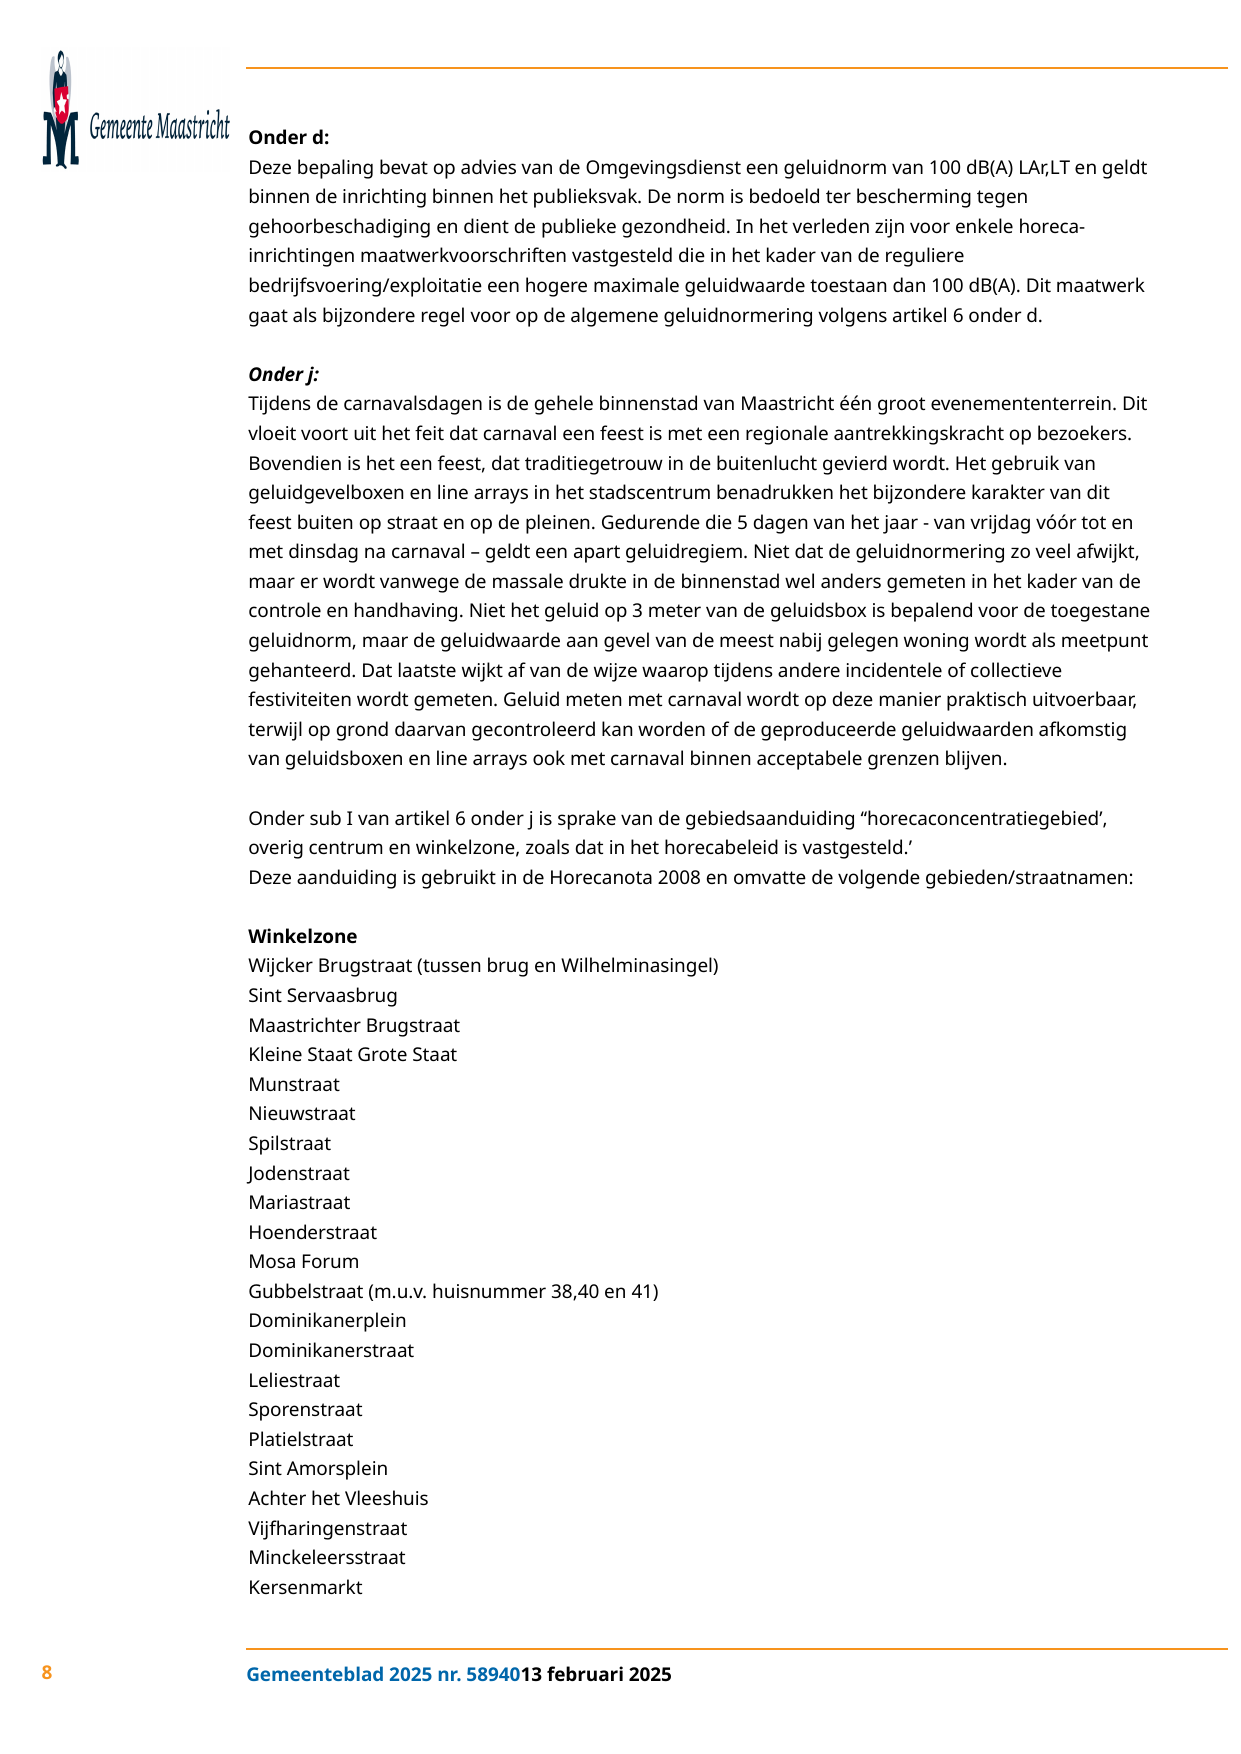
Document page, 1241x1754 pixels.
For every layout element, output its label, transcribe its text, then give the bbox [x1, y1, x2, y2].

text Maastrichter Brugstraat [248, 1012, 1152, 1038]
text Kleine Staat Grote Staat [248, 1041, 1152, 1067]
text Achter het Vleeshuis [248, 1485, 1152, 1511]
text Deze aanduiding is gebruikt in de Horecanota 2008 en omvatte de volgende gebieden/straatnamen: [248, 864, 1152, 890]
text Leliestraat [248, 1367, 1152, 1393]
text Dominikanerstraat [248, 1337, 1152, 1363]
text Onder sub I van artikel 6 onder j is sprake van de gebiedsaanduiding ‘‘horecaconcentratiegebied’, overig centrum en winkelzone, zoals dat in het horecabeleid is vastgesteld.’ [248, 805, 1152, 860]
text Onder d: [248, 124, 1152, 150]
picture [41, 47, 231, 172]
text Onder j: [248, 361, 1152, 387]
text Tijdens de carnavalsdagen is de gehele binnenstad van Maastricht één groot evenemententerrein. Dit vloeit voort uit het feit dat carnaval een feest is met een regionale aantrekkingskracht op bezoekers. Bovendien is het een feest, dat traditiegetrouw in de buitenlucht gevierd wordt. Het gebruik van geluidgevelboxen en line arrays in het stadscentrum benadrukken het bijzondere karakter van dit feest buiten op straat en op de pleinen. Gedurende die 5 dagen van het jaar - van vrijdag vóór tot en met dinsdag na carnaval – geldt een apart geluidregiem. Niet dat de geluidnormering zo veel afwijkt, maar er wordt vanwege de massale drukte in de binnenstad wel anders gemeten in het kader van de controle en handhaving. Niet het geluid op 3 meter van de geluidsbox is bepalend voor de toegestane geluidnorm, maar de geluidwaarde aan gevel van de meest nabij gelegen woning wordt als meetpunt gehanteerd. Dat laatste wijkt af van de wijze waarop tijdens andere incidentele of collectieve festiviteiten wordt gemeten. Geluid meten met carnaval wordt op deze manier praktisch uitvoerbaar, terwijl op grond daarvan gecontroleerd kan worden of de geproduceerde geluidwaarden afkomstig van geluidsboxen en line arrays ook met carnaval binnen acceptabele grenzen blijven. [248, 391, 1152, 771]
text Mosa Forum [248, 1248, 1152, 1274]
text Gubbelstraat (m.u.v. huisnummer 38,40 en 41) [248, 1278, 1152, 1304]
text Platielstraat [248, 1426, 1152, 1452]
text Hoenderstraat [248, 1219, 1152, 1245]
text Mariastraat [248, 1189, 1152, 1215]
text Kersenmarkt [248, 1574, 1152, 1600]
text Sint Servaasbrug [248, 982, 1152, 1008]
text Minckeleersstraat [248, 1544, 1152, 1570]
text Winkelzone [248, 923, 1152, 949]
text Spilstraat [248, 1130, 1152, 1156]
text Deze bepaling bevat op advies van de Omgevingsdienst een geluidnorm van 100 dB(A) LAr,LT en geldt binnen de inrichting binnen het publieksvak. De norm is bedoeld ter bescherming tegen gehoorbeschadiging en dient de publieke gezondheid. In het verleden zijn voor enkele horeca-inrichtingen maatwerkvoorschriften vastgesteld die in het kader van de reguliere bedrijfsvoering/exploitatie een hogere maximale geluidwaarde toestaan dan 100 dB(A). Dit maatwerk gaat als bijzondere regel voor op de algemene geluidnormering volgens artikel 6 onder d. [248, 154, 1152, 328]
text Dominikanerplein [248, 1308, 1152, 1333]
text Wijcker Brugstraat (tussen brug en Wilhelminasingel) [248, 953, 1152, 978]
text Munstraat [248, 1071, 1152, 1097]
text Jodenstraat [248, 1160, 1152, 1186]
text Nieuwstraat [248, 1101, 1152, 1126]
text Sporenstraat [248, 1396, 1152, 1422]
text Sint Amorsplein [248, 1456, 1152, 1481]
text Vijfharingenstraat [248, 1515, 1152, 1541]
